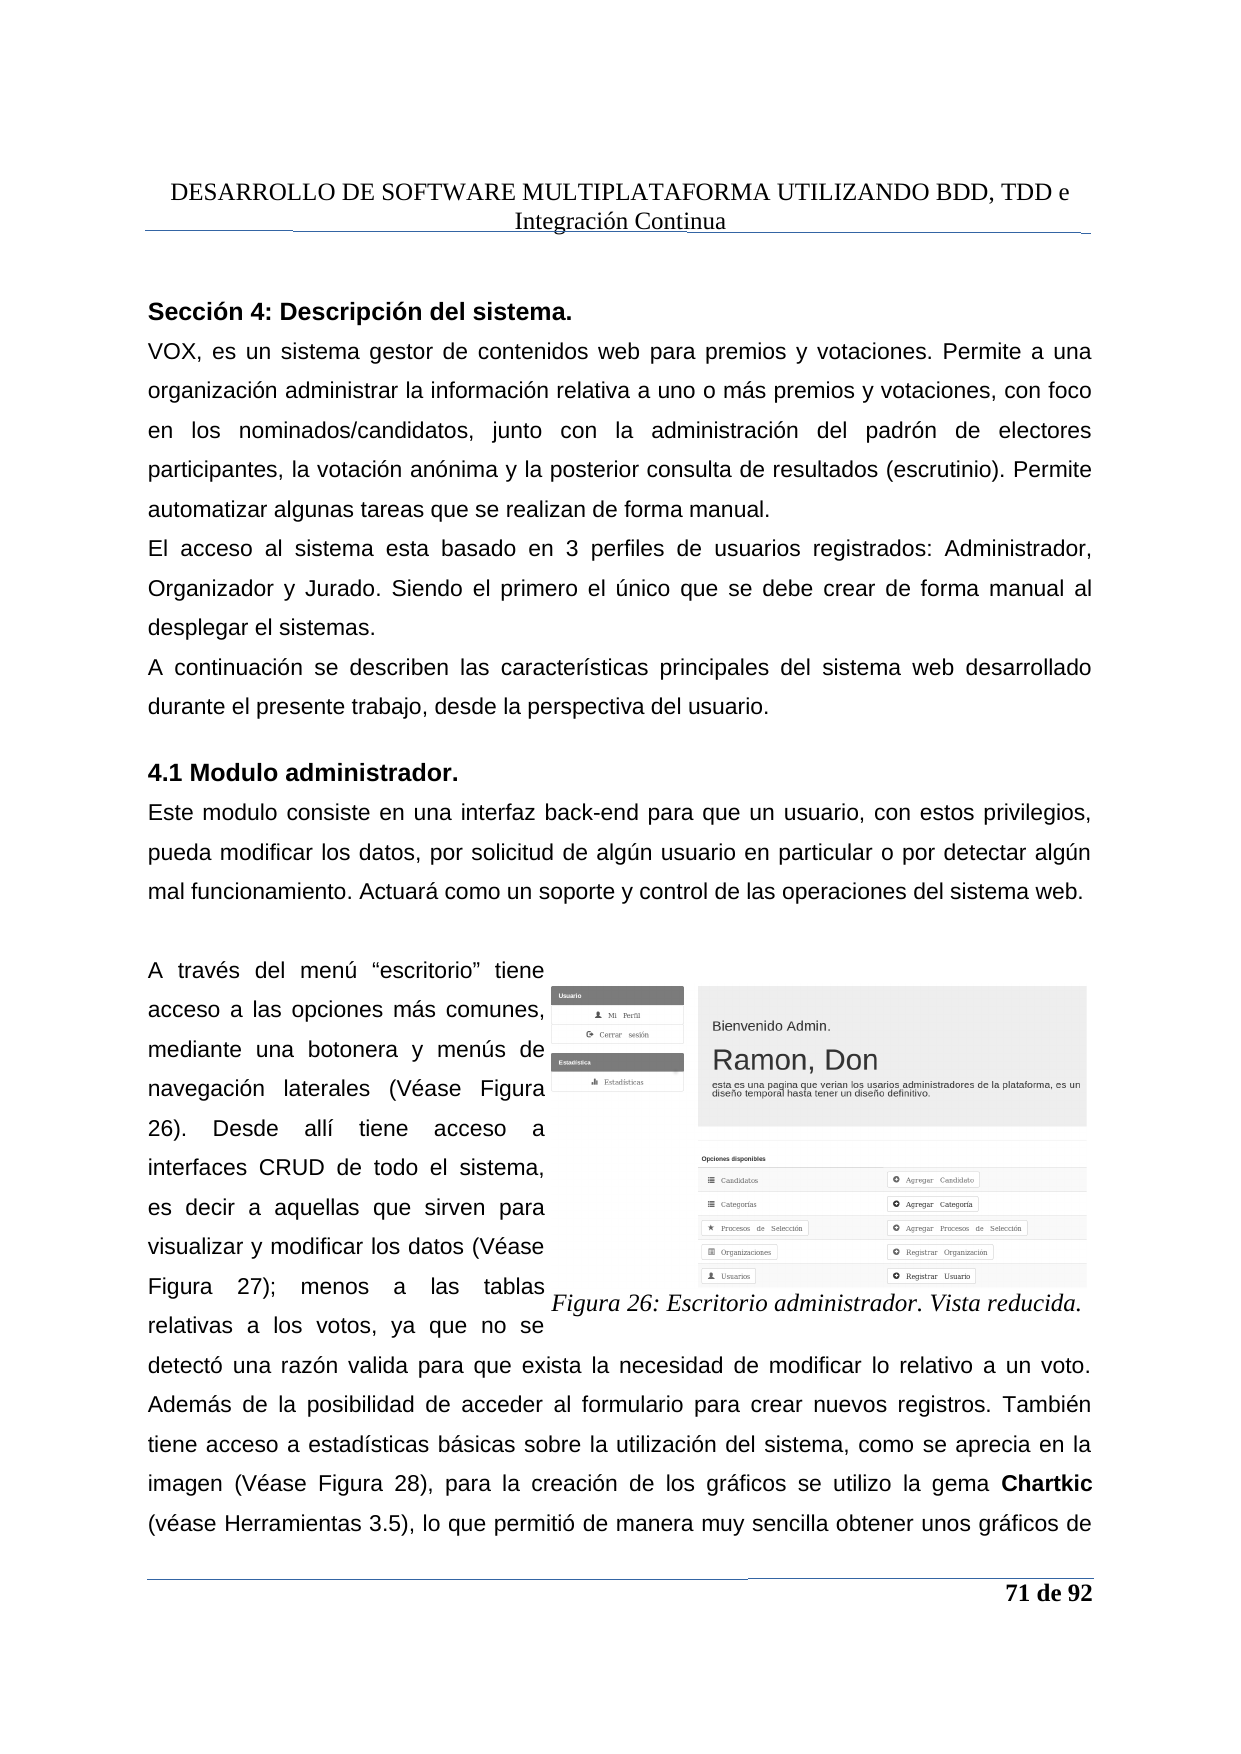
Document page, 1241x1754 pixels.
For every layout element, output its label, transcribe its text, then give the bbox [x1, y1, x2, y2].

text VOX, es un sistema gestor de contenidos web para premios y votaciones. Permite a una organización administrar la información relativa a uno o más premios y votaciones, con foco en los nominados/candidatos, junto con la administración del padrón de electores participantes, la votación anónima y la posterior consulta de resultados (escrutinio). Permite automatizar algunas tareas que se realizan de forma manual. [148, 338, 1093, 522]
subtitle Sección 4: Descripción del sistema. [148, 297, 1093, 325]
subtitle 4.1 Modulo administrador. [148, 758, 1093, 786]
text El acceso al sistema esta basado en 3 perfiles de usuarios registrados: Administrador, Organizador y Jurado. Siendo el primero el único que se debe crear de forma manual al desplegar el sistemas. [148, 535, 1093, 641]
text Este modulo consiste en una interfaz back-end para que un usuario, con estos privilegios, pueda modificar los datos, por solicitud de algún usuario en particular o por detectar algún mal funcionamiento. Actuará como un soporte y control de las operaciones del sistema web. [148, 799, 1093, 904]
text A través del menú “escritorio” tiene acceso a las opciones más comunes, mediante una botonera y menús de navegación laterales (Véase Figura 26). Desde allí tiene acceso a interfaces CRUD de todo el sistema, es decir a aquellas que sirven para visualizar y modificar los datos (Véase Figura 27); menos a las tablas relativas a los votos, ya que no se detectó una razón valida para que exista la necesidad de modificar lo relativo a un voto. Además de la posibilidad de acceder al formulario para crear nuevos registros. También tiene acceso a estadísticas básicas sobre la utilización del sistema, como se aprecia en la imagen (Véase Figura 28), para la creación de los gráficos se utilizo la gema Chartkic (véase Herramientas 3.5), lo que permitió de manera muy sencilla obtener unos gráficos de [148, 957, 1093, 1536]
text Figura 26: Escritorio administrador. Vista reducida. [551, 1289, 1087, 1317]
text A continuación se describen las características principales del sistema web desarrollado durante el presente trabajo, desde la perspectiva del usuario. [148, 654, 1093, 719]
